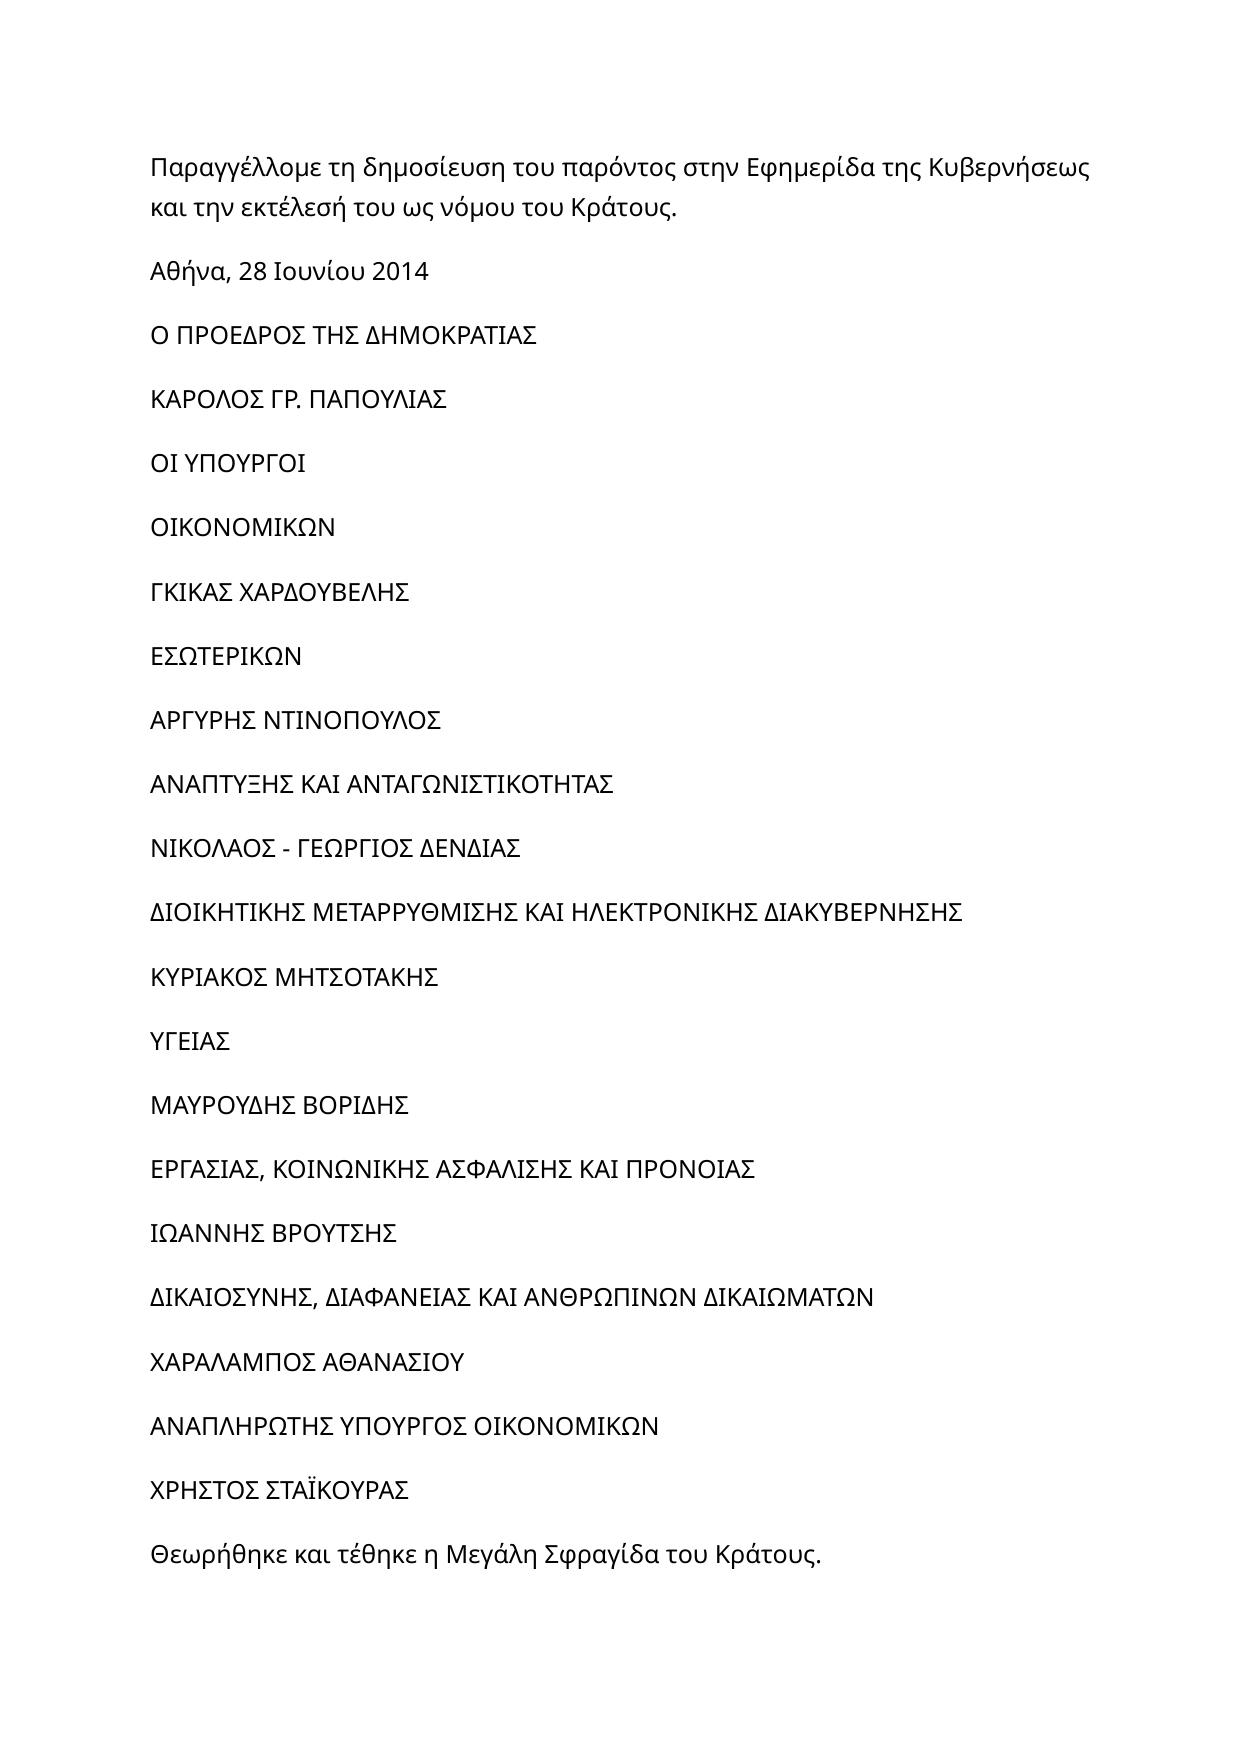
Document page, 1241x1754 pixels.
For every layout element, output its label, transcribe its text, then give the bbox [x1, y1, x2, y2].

text ΥΓΕΙΑΣ [150, 1023, 1090, 1057]
text Παραγγέλλομε τη δημοσίευση του παρόντος στην Εφημερίδα της Κυβερνήσεως και την εκτέλεσή του ως νόμου του Κράτους. [150, 150, 1090, 223]
text ΚΑΡΟΛΟΣ ΓΡ. ΠΑΠΟΥΛΙΑΣ [150, 382, 1090, 416]
text ΕΡΓΑΣΙΑΣ, ΚΟΙΝΩΝΙΚΗΣ ΑΣΦΑΛΙΣΗΣ ΚΑΙ ΠΡΟΝΟΙΑΣ [150, 1152, 1090, 1186]
text ΔΙΟΙΚΗΤΙΚΗΣ ΜΕΤΑΡΡΥΘΜΙΣΗΣ ΚΑΙ ΗΛΕΚΤΡΟΝΙΚΗΣ ΔΙΑΚΥΒΕΡΝΗΣΗΣ [150, 895, 1090, 929]
text ΚΥΡΙΑΚΟΣ ΜΗΤΣΟΤΑΚΗΣ [150, 959, 1090, 993]
text Θεωρήθηκε και τέθηκε η Μεγάλη Σφραγίδα του Κράτους. [150, 1537, 1090, 1571]
text ΟΙΚΟΝΟΜΙΚΩΝ [150, 510, 1090, 544]
text ΧΑΡΑΛΑΜΠΟΣ ΑΘΑΝΑΣΙΟΥ [150, 1344, 1090, 1378]
text ΙΩΑΝΝΗΣ ΒΡΟΥΤΣΗΣ [150, 1216, 1090, 1250]
text ΝΙΚΟΛΑΟΣ - ΓΕΩΡΓΙΟΣ ΔΕΝΔΙΑΣ [150, 831, 1090, 865]
text ΑΡΓΥΡΗΣ ΝΤΙΝΟΠΟΥΛΟΣ [150, 702, 1090, 737]
text Ο ΠΡΟΕΔΡΟΣ ΤΗΣ ΔΗΜΟΚΡΑΤΙΑΣ [150, 317, 1090, 352]
text ΑΝΑΠΛΗΡΩΤΗΣ ΥΠΟΥΡΓΟΣ ΟΙΚΟΝΟΜΙΚΩΝ [150, 1408, 1090, 1442]
text Αθήνα, 28 Ιουνίου 2014 [150, 253, 1090, 287]
text ΑΝΑΠΤΥΞΗΣ ΚΑΙ ΑΝΤΑΓΩΝΙΣΤΙΚΟΤΗΤΑΣ [150, 767, 1090, 801]
text ΓΚΙΚΑΣ ΧΑΡΔΟΥΒΕΛΗΣ [150, 574, 1090, 608]
text ΔΙΚΑΙΟΣΥΝΗΣ, ΔΙΑΦΑΝΕΙΑΣ ΚΑΙ ΑΝΘΡΩΠΙΝΩΝ ΔΙΚΑΙΩΜΑΤΩΝ [150, 1280, 1090, 1314]
text ΧΡΗΣΤΟΣ ΣΤΑΪΚΟΥΡΑΣ [150, 1472, 1090, 1507]
text ΜΑΥΡΟΥΔΗΣ ΒΟΡΙΔΗΣ [150, 1087, 1090, 1122]
text ΟΙ ΥΠΟΥΡΓΟΙ [150, 446, 1090, 480]
text ΕΣΩΤΕΡΙΚΩΝ [150, 638, 1090, 672]
